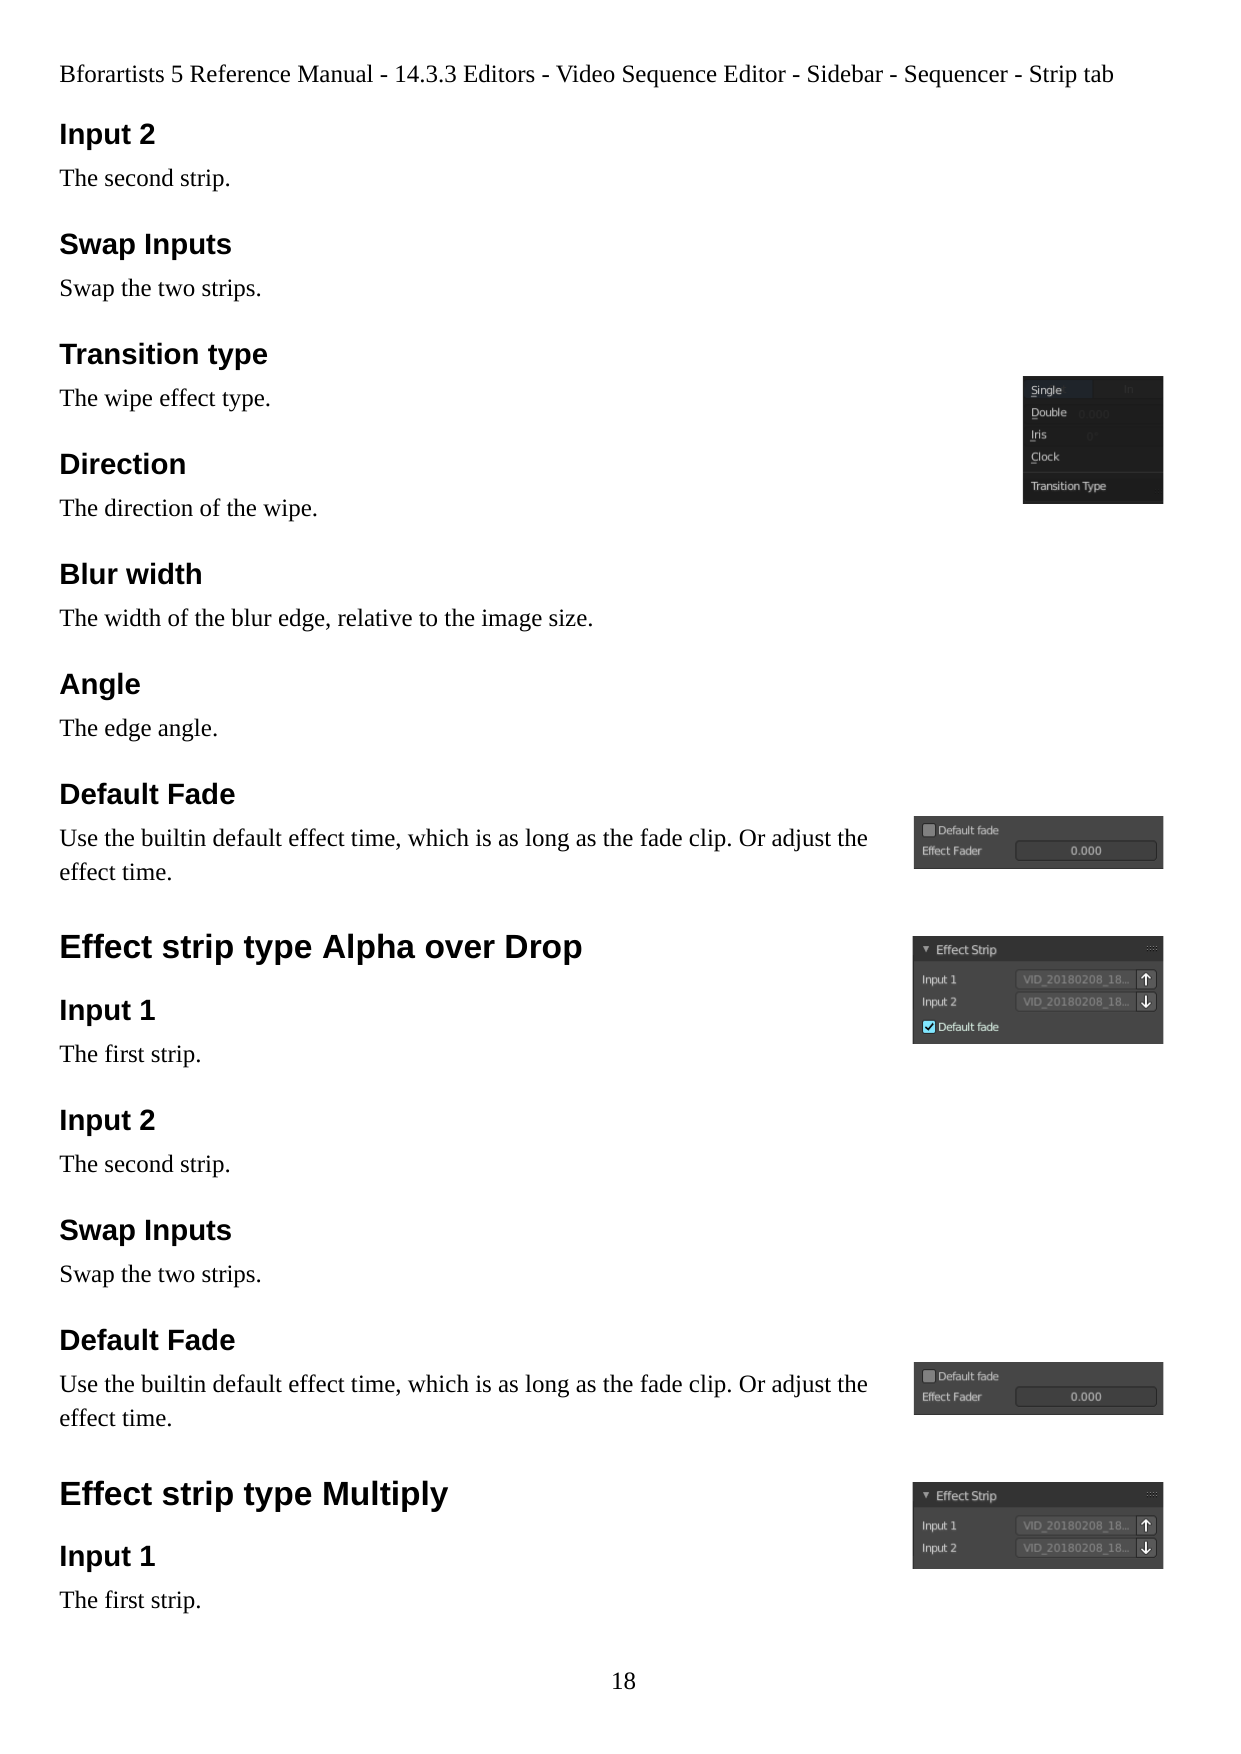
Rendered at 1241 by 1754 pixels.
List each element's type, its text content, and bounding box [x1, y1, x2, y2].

subtitle Default Fade [59, 777, 1181, 810]
text Use the builtin default effect time, which is as long as the fade clip. Or adjust the effect time. [59, 823, 1181, 886]
subtitle Angle [59, 667, 1181, 701]
text The second strip. [59, 1149, 1181, 1178]
subtitle Input 2 [59, 117, 1181, 151]
picture [913, 816, 1164, 869]
subtitle Default Fade [59, 1323, 1181, 1356]
text The wipe effect type. [59, 383, 1022, 412]
subtitle Input 2 [59, 1103, 1181, 1137]
subtitle [1164, 447, 1181, 481]
picture [913, 1362, 1164, 1415]
subtitle Input 1 [59, 1539, 1181, 1573]
picture [912, 1482, 1164, 1569]
text The second strip. [59, 163, 1181, 192]
picture [912, 936, 1164, 1044]
text The edge angle. [59, 713, 1181, 742]
subtitle Swap Inputs [59, 1213, 1181, 1247]
subtitle Blur width [59, 557, 1181, 591]
text The direction of the wipe. [59, 493, 1181, 522]
text Swap the two strips. [59, 273, 1181, 302]
subtitle Effect strip type Alpha over Drop [59, 927, 1181, 966]
subtitle Transition type [59, 337, 1181, 371]
text Use the builtin default effect time, which is as long as the fade clip. Or adjust the effect time. [59, 1369, 1181, 1432]
subtitle Input 1 [59, 993, 912, 1027]
subtitle [1164, 993, 1181, 1027]
text [1164, 383, 1181, 412]
text The first strip. [59, 1039, 1181, 1068]
text The width of the blur edge, relative to the image size. [59, 603, 1181, 632]
picture [1022, 376, 1164, 504]
text Swap the two strips. [59, 1259, 1181, 1288]
subtitle Direction [59, 447, 1022, 481]
text The first strip. [59, 1585, 1181, 1614]
subtitle Swap Inputs [59, 227, 1181, 261]
subtitle Effect strip type Multiply [59, 1473, 1181, 1512]
